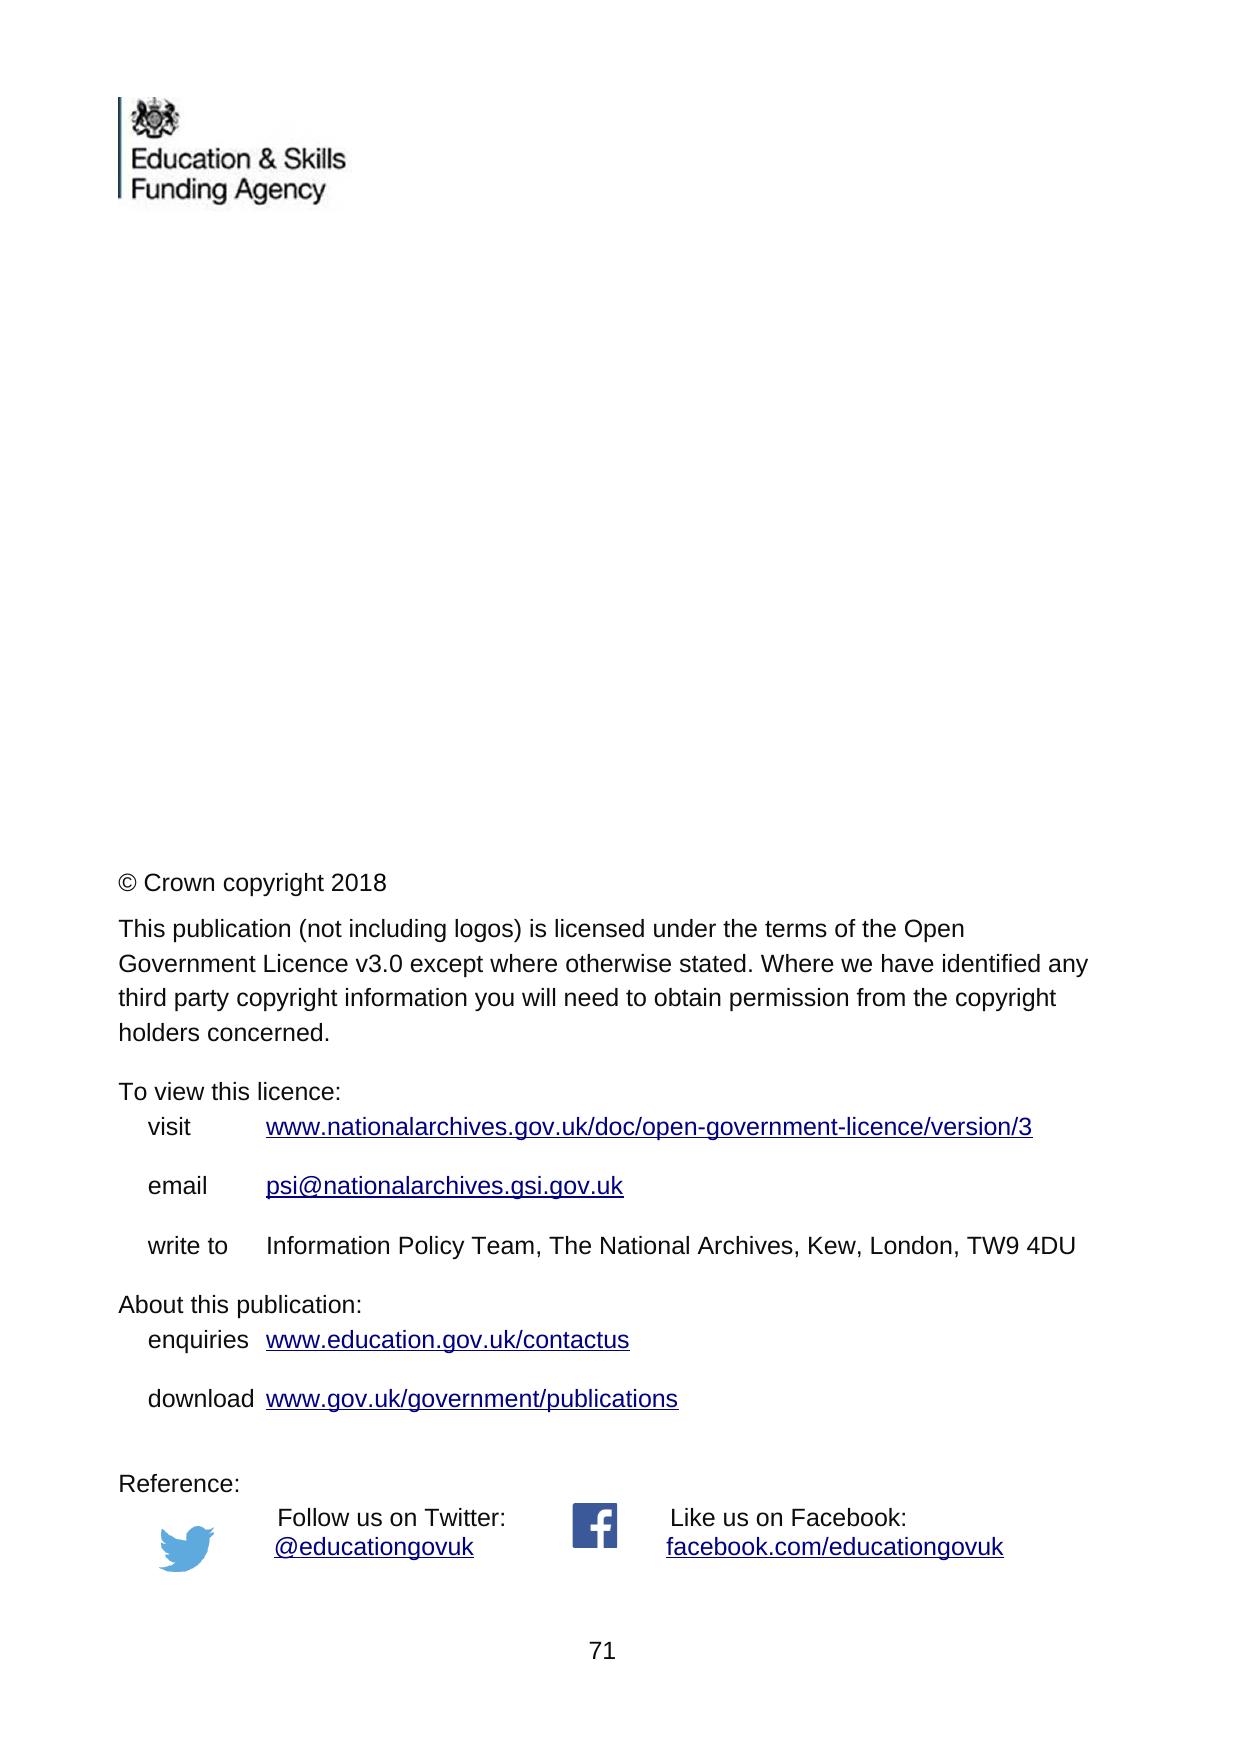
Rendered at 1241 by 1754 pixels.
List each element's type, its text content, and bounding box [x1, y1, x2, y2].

table_header [558, 1503, 655, 1571]
text To view this licence: [118, 1077, 1107, 1106]
table_header Follow us on Twitter: @educationgovuk [262, 1503, 558, 1571]
table_header [129, 1503, 262, 1571]
text enquiries www.education.gov.uk/contactus [148, 1325, 1107, 1353]
text write to Information Policy Team, The National Archives, Kew, London, TW9 4DU [148, 1231, 1107, 1259]
text visit www.nationalarchives.gov.uk/doc/open-government-licence/version/3 [148, 1112, 1107, 1141]
text email psi@nationalarchives.gsi.gov.uk [148, 1171, 1107, 1200]
table_header Like us on Facebook: facebook.com/educationgovuk [655, 1503, 1015, 1571]
text This publication (not including logos) is licensed under the terms of the Open Government Licence v3.0 except where otherwise stated. Where we have identified any third party copyright information you will need to obtain permission from the copyright holders concerned. [118, 914, 1107, 1047]
text © Crown copyright 2018 [118, 867, 1107, 896]
text download www.gov.uk/government/publications [148, 1384, 1107, 1413]
text Reference: [118, 1469, 1107, 1497]
text About this publication: [118, 1290, 1107, 1319]
